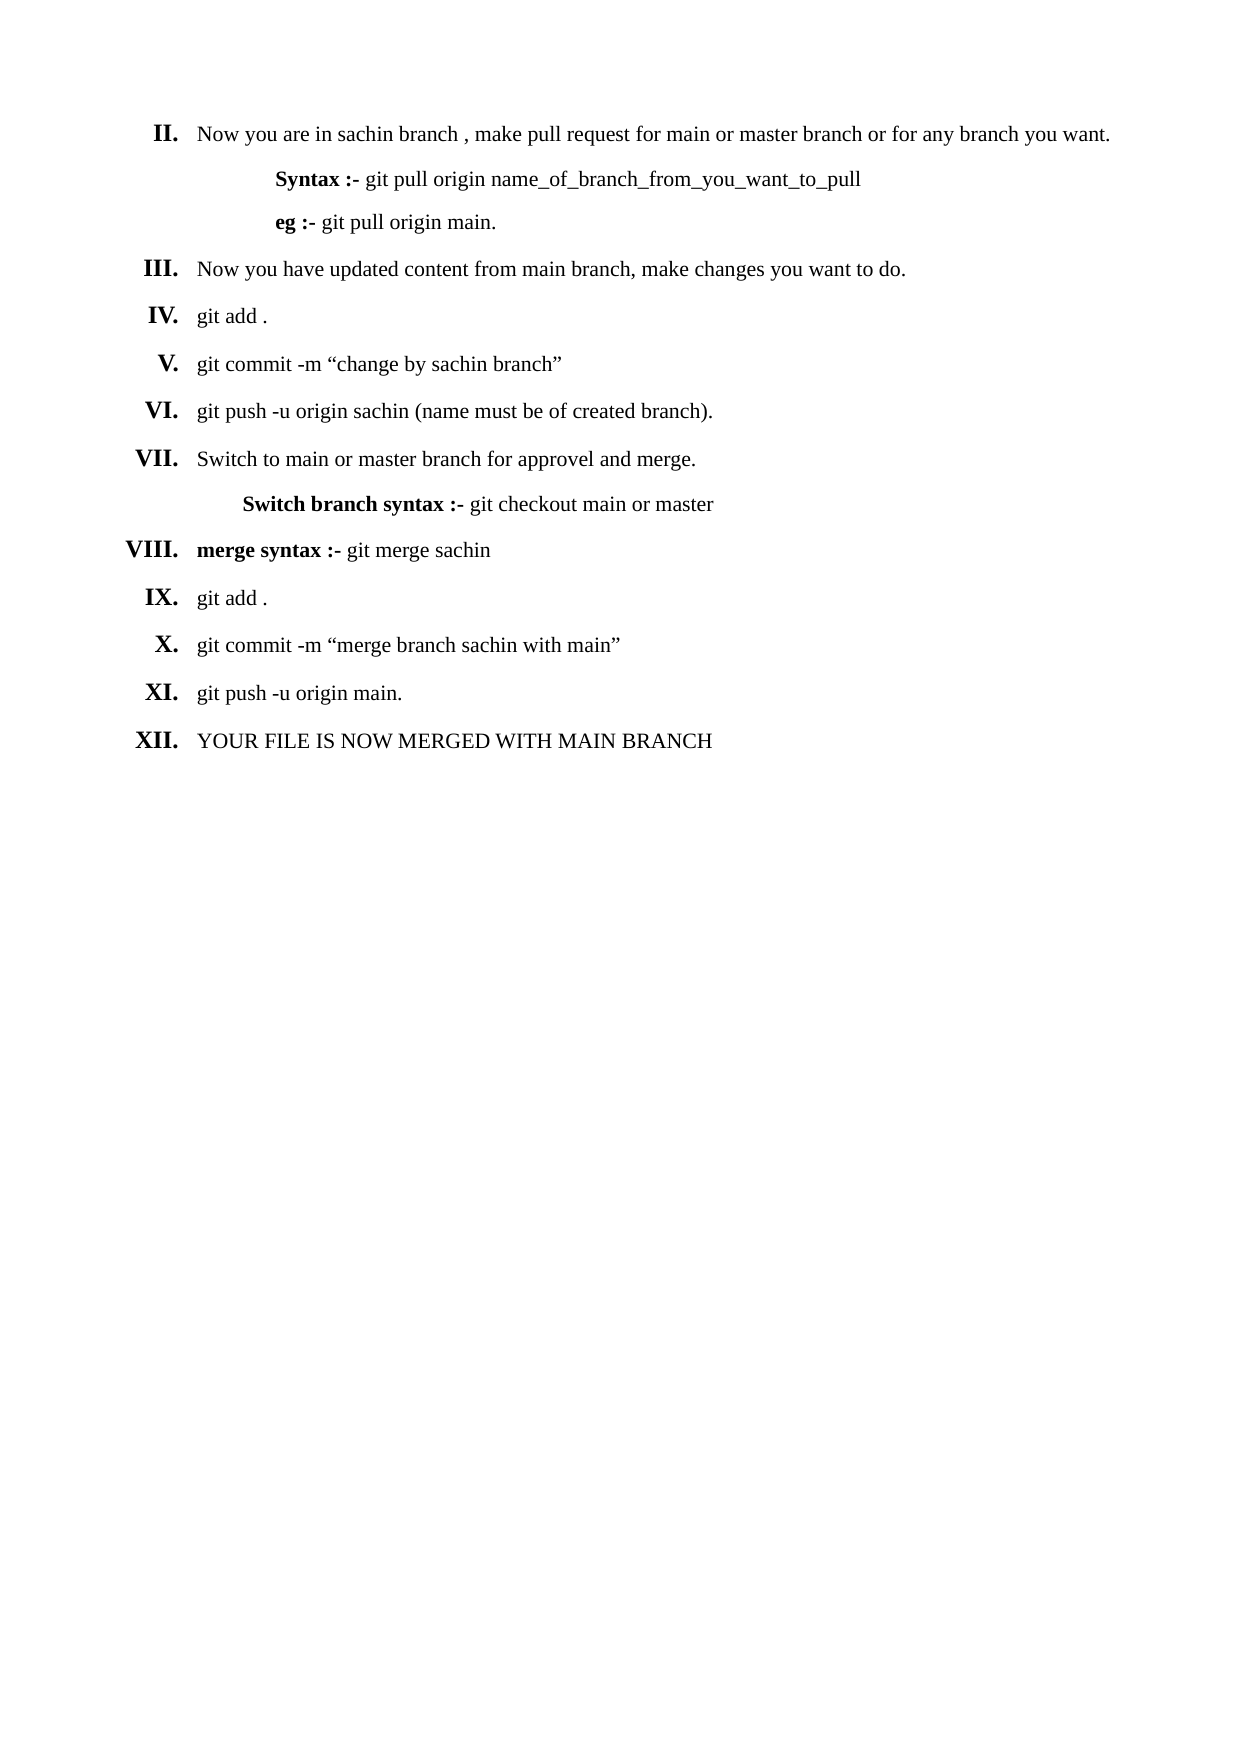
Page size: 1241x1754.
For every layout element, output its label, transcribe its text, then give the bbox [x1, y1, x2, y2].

list merge syntax :- git merge sachin [178, 534, 1122, 563]
list git commit -m “merge branch sachin with main” [178, 629, 1122, 658]
list git add . [178, 300, 1122, 329]
list Switch branch syntax :- git checkout main or master [224, 491, 1122, 516]
list Switch to main or master branch for approvel and merge. [178, 443, 1122, 472]
list git add . [178, 582, 1122, 611]
list Now you have updated content from main branch, make changes you want to do. [178, 253, 1122, 282]
list Now you are in sachin branch , make pull request for main or master branch or for any branch you want. [178, 118, 1122, 147]
list YOUR FILE IS NOW MERGED WITH MAIN BRANCH [178, 725, 1122, 753]
list git push -u origin sachin (name must be of created branch). [178, 396, 1122, 424]
list git commit -m “change by sachin branch” [178, 348, 1122, 377]
list git push -u origin main. [178, 677, 1122, 706]
list Syntax :- git pull origin name_of_branch_from_you_want_to_pull [257, 166, 1122, 191]
list eg :- git pull origin main. [257, 209, 1122, 234]
